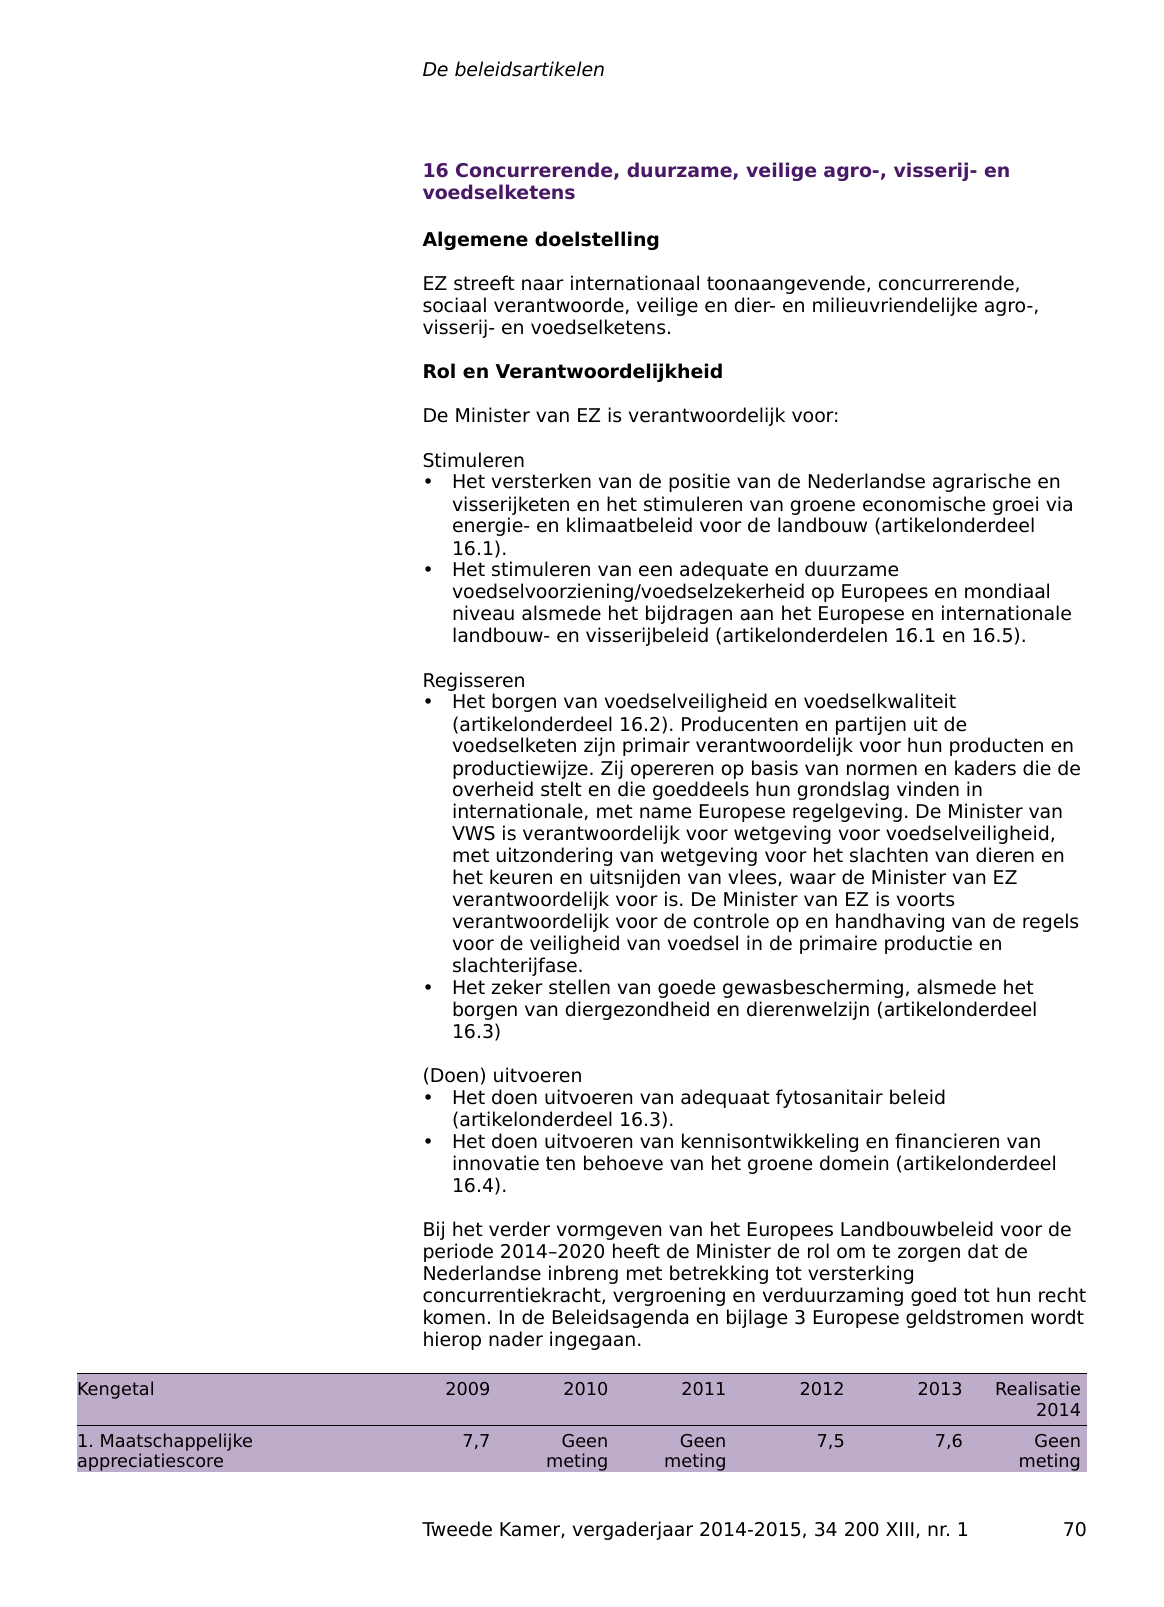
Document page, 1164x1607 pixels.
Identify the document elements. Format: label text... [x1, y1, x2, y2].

text • Het doen uitvoeren van kennisontwikkeling en financieren van innovatie ten behoeve van het groene domein (artikelonderdeel 16.4). [422, 1131, 1087, 1197]
text • Het versterken van de positie van de Nederlandse agrarische en visserijketen en het stimuleren van groene economische groei via energie- en klimaatbeleid voor de landbouw (artikelonderdeel 16.1). [422, 471, 1087, 559]
table_header 2012 [732, 1374, 850, 1425]
table_cell Geen meting [614, 1426, 732, 1472]
text (Doen) uitvoeren [422, 1065, 1087, 1087]
text • Het borgen van voedselveiligheid en voedselkwaliteit (artikelonderdeel 16.2). Producenten en partijen uit de voedselketen zijn primair verantwoordelijk voor hun producten en productiewijze. Zij opereren op basis van normen en kaders die de overheid stelt en die goeddeels hun grondslag vinden in internationale, met name Europese regelgeving. De Minister van VWS is verantwoordelijk voor wetgeving voor voedselveiligheid, met uitzondering van wetgeving voor het slachten van dieren en het keuren en uitsnijden van vlees, waar de Minister van EZ verantwoordelijk voor is. De Minister van EZ is voorts verantwoordelijk voor de controle op en handhaving van de regels voor de veiligheid van voedsel in de primaire productie en slachterijfase. [422, 691, 1087, 977]
text Bij het verder vormgeven van het Europees Landbouwbeleid voor de periode 2014–2020 heeft de Minister de rol om te zorgen dat de Nederlandse inbreng met betrekking tot versterking concurrentiekracht, vergroening en verduurzaming goed tot hun recht komen. In de Beleidsagenda en bijlage 3 Europese geldstromen wordt hierop nader ingegaan. [422, 1219, 1087, 1351]
text • Het stimuleren van een adequate en duurzame voedselvoorziening/voedselzekerheid op Europees en mondiaal niveau alsmede het bijdragen aan het Europese en internationale landbouw- en visserijbeleid (artikelonderdelen 16.1 en 16.5). [422, 559, 1087, 647]
text • Het doen uitvoeren van adequaat fytosanitair beleid (artikelonderdeel 16.3). [422, 1087, 1087, 1131]
text Stimuleren [422, 449, 1087, 471]
subtitle 16 Concurrerende, duurzame, veilige agro-, visserij- en voedselketens [422, 160, 1087, 204]
text • Het zeker stellen van goede gewasbescherming, alsmede het borgen van diergezondheid en dierenwelzijn (artikelonderdeel 16.3) [422, 977, 1087, 1043]
table_header Kengetal [77, 1374, 378, 1425]
table_cell 7,6 [850, 1426, 968, 1472]
table_header Realisatie 2014 [969, 1374, 1087, 1425]
table_cell 7,5 [732, 1426, 850, 1472]
table_cell Geen meting [496, 1426, 614, 1472]
table_header 2010 [496, 1374, 614, 1425]
subtitle Algemene doelstelling [422, 229, 1087, 251]
subtitle Rol en Verantwoordelijkheid [422, 361, 1087, 383]
table_cell 1. Maatschappelijke appreciatiescore [77, 1426, 378, 1472]
table_cell 7,7 [378, 1426, 496, 1472]
text De Minister van EZ is verantwoordelijk voor: [422, 405, 1087, 427]
text EZ streeft naar internationaal toonaangevende, concurrerende, sociaal verantwoorde, veilige en dier- en milieuvriendelijke agro-, visserij- en voedselketens. [422, 273, 1087, 339]
table_header 2009 [378, 1374, 496, 1425]
table_cell Geen meting [969, 1426, 1087, 1472]
table_header 2011 [614, 1374, 732, 1425]
text Regisseren [422, 669, 1087, 691]
table_header 2013 [850, 1374, 968, 1425]
